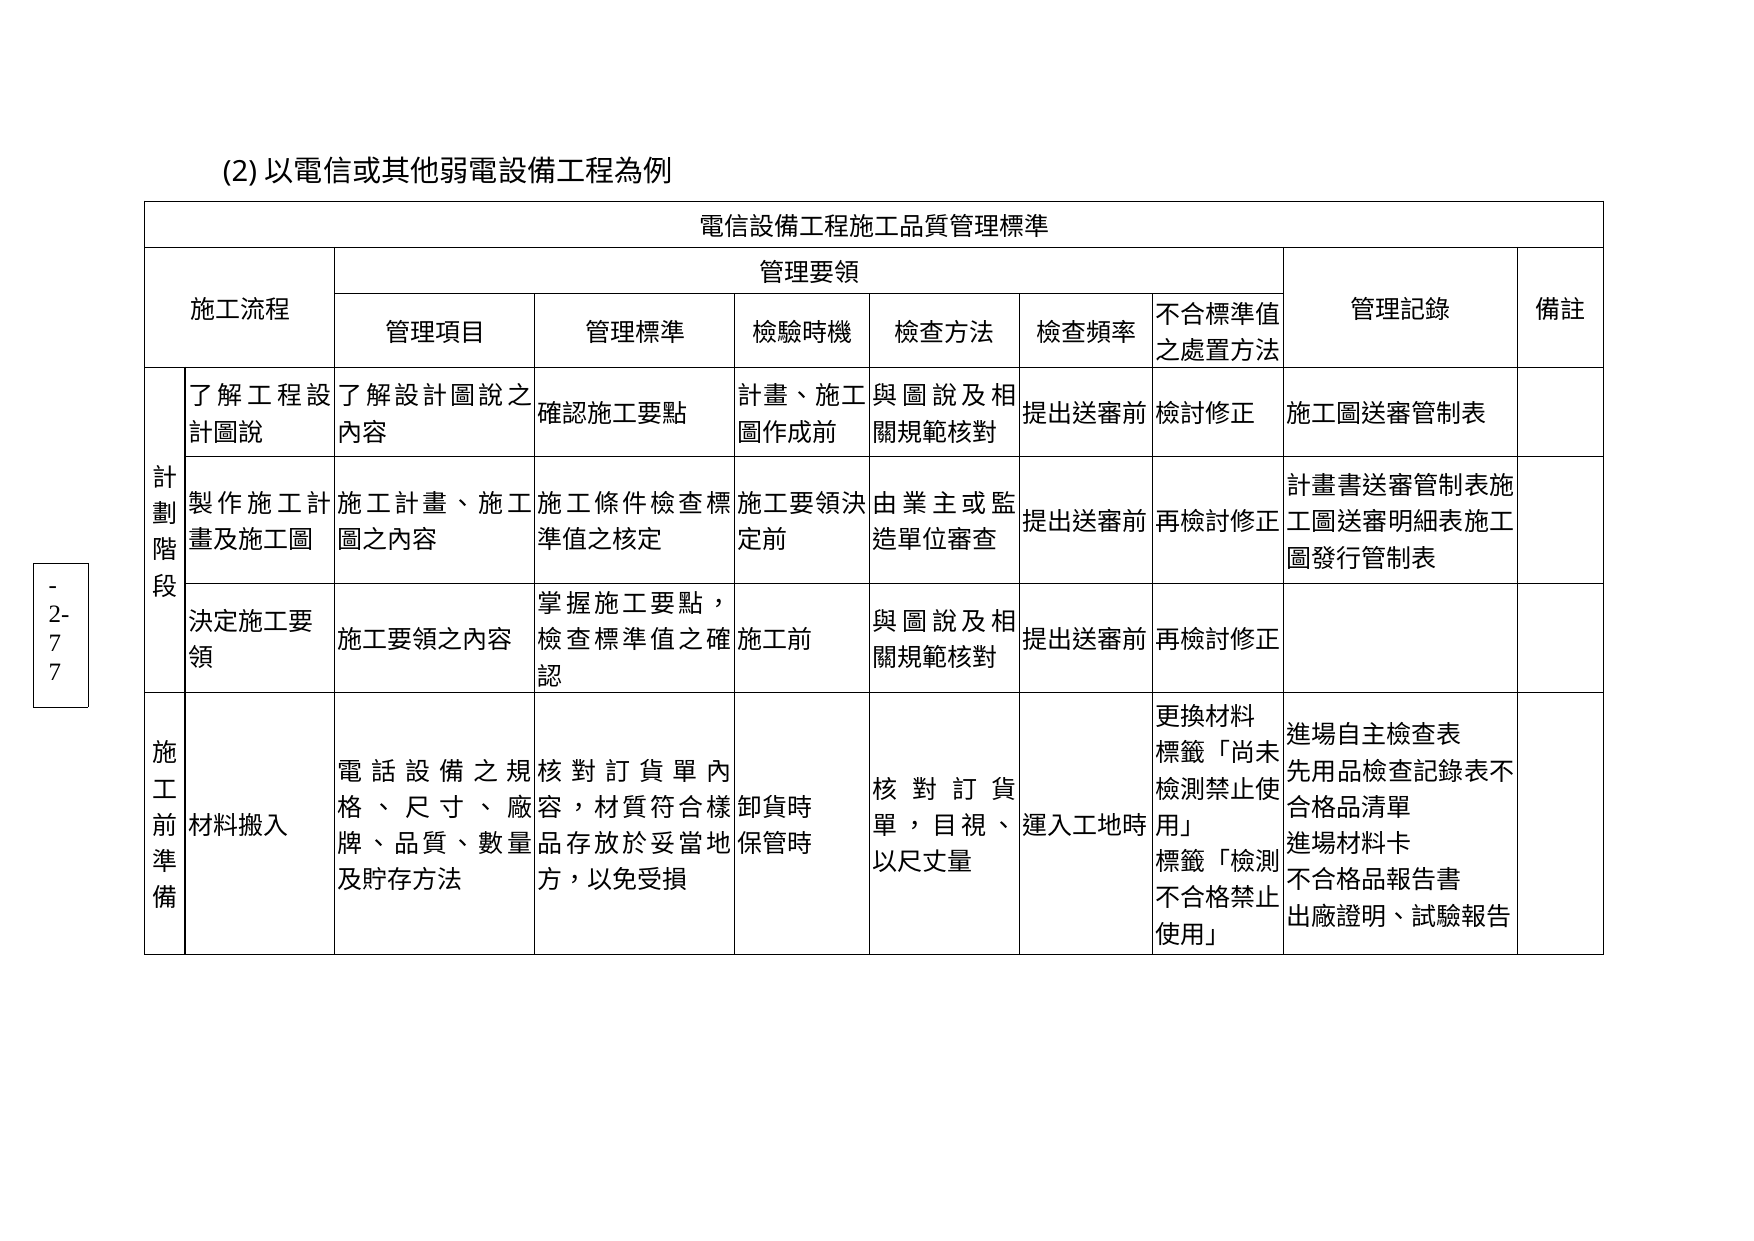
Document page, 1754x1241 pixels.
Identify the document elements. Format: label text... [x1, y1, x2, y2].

table_cell 計畫書送審管制表施工圖送審明細表施工圖發行管制表 [1284, 457, 1517, 582]
table_cell 再檢討修正 [1153, 584, 1283, 692]
table_cell 電話設備之規格、尺寸、廠牌、品質、數量及貯存方法 [335, 693, 534, 953]
table_cell 卸貨時 保管時 [735, 693, 869, 953]
table_cell 施工前 [735, 584, 869, 692]
table_cell 由業主或監造單位審查 [870, 457, 1019, 582]
table_cell 施工計畫、施工圖之內容 [335, 457, 534, 582]
table_cell 備註 [1518, 248, 1603, 367]
table_cell [1518, 584, 1603, 692]
table_cell 檢討修正 [1153, 368, 1283, 456]
table_cell 施工圖送審管制表 [1284, 368, 1517, 456]
table_cell [1518, 457, 1603, 582]
table_cell 計劃階段 [145, 368, 184, 692]
table_cell [1518, 368, 1603, 456]
table_cell [1518, 693, 1603, 953]
table_cell 不合標準值之處置方法 [1153, 294, 1283, 367]
table_cell 施工要領決定前 [735, 457, 869, 582]
table_cell 決定施工要領 [186, 584, 334, 692]
table_cell 提出送審前 [1020, 368, 1152, 456]
table_cell 施工要領之內容 [335, 584, 534, 692]
table_header 電信設備工程施工品質管理標準 [145, 202, 1603, 247]
table_cell 了解工程設計圖說 [186, 368, 334, 456]
table_cell 管理記錄 [1284, 248, 1517, 367]
table_cell 再檢討修正 [1153, 457, 1283, 582]
table_cell 運入工地時 [1020, 693, 1152, 953]
table_cell 與圖說及相關規範核對 [870, 584, 1019, 692]
table_cell 進場自主檢查表 先用品檢查記錄表不合格品清單 進場材料卡 不合格品報告書 出廠證明、試驗報告 [1284, 693, 1517, 953]
table_cell 核對訂貨單內容，材質符合樣品存放於妥當地方，以免受損 [535, 693, 734, 953]
table_cell 與圖說及相關規範核對 [870, 368, 1019, 456]
table_cell 材料搬入 [186, 693, 334, 953]
text (2) 以電信或其他弱電設備工程為例 [223, 148, 1606, 190]
table_cell 施工條件檢查標準值之核定 [535, 457, 734, 582]
table_cell 製作施工計畫及施工圖 [186, 457, 334, 582]
table_cell 檢驗時機 [735, 294, 869, 367]
table_cell 確認施工要點 [535, 368, 734, 456]
table_cell 掌握施工要點，檢查標準值之確認 [535, 584, 734, 692]
table_cell 了解設計圖說之內容 [335, 368, 534, 456]
table_cell 提出送審前 [1020, 457, 1152, 582]
table_cell 施工前準備 [145, 693, 184, 953]
table_cell 施工流程 [145, 248, 334, 367]
table_cell 計畫、施工圖作成前 [735, 368, 869, 456]
table_cell 管理項目 [335, 294, 534, 367]
table_cell [1284, 584, 1517, 692]
table_cell 更換材料 標籤「尚未檢測禁止使用」 標籤「檢測不合格禁止使用」 [1153, 693, 1283, 953]
table_cell 管理要領 [335, 248, 1283, 293]
table_cell 檢查方法 [870, 294, 1019, 367]
table_cell 提出送審前 [1020, 584, 1152, 692]
table_cell 檢查頻率 [1020, 294, 1152, 367]
table_cell 管理標準 [535, 294, 734, 367]
table_cell 核對訂貨單，目視、以尺丈量 [870, 693, 1019, 953]
